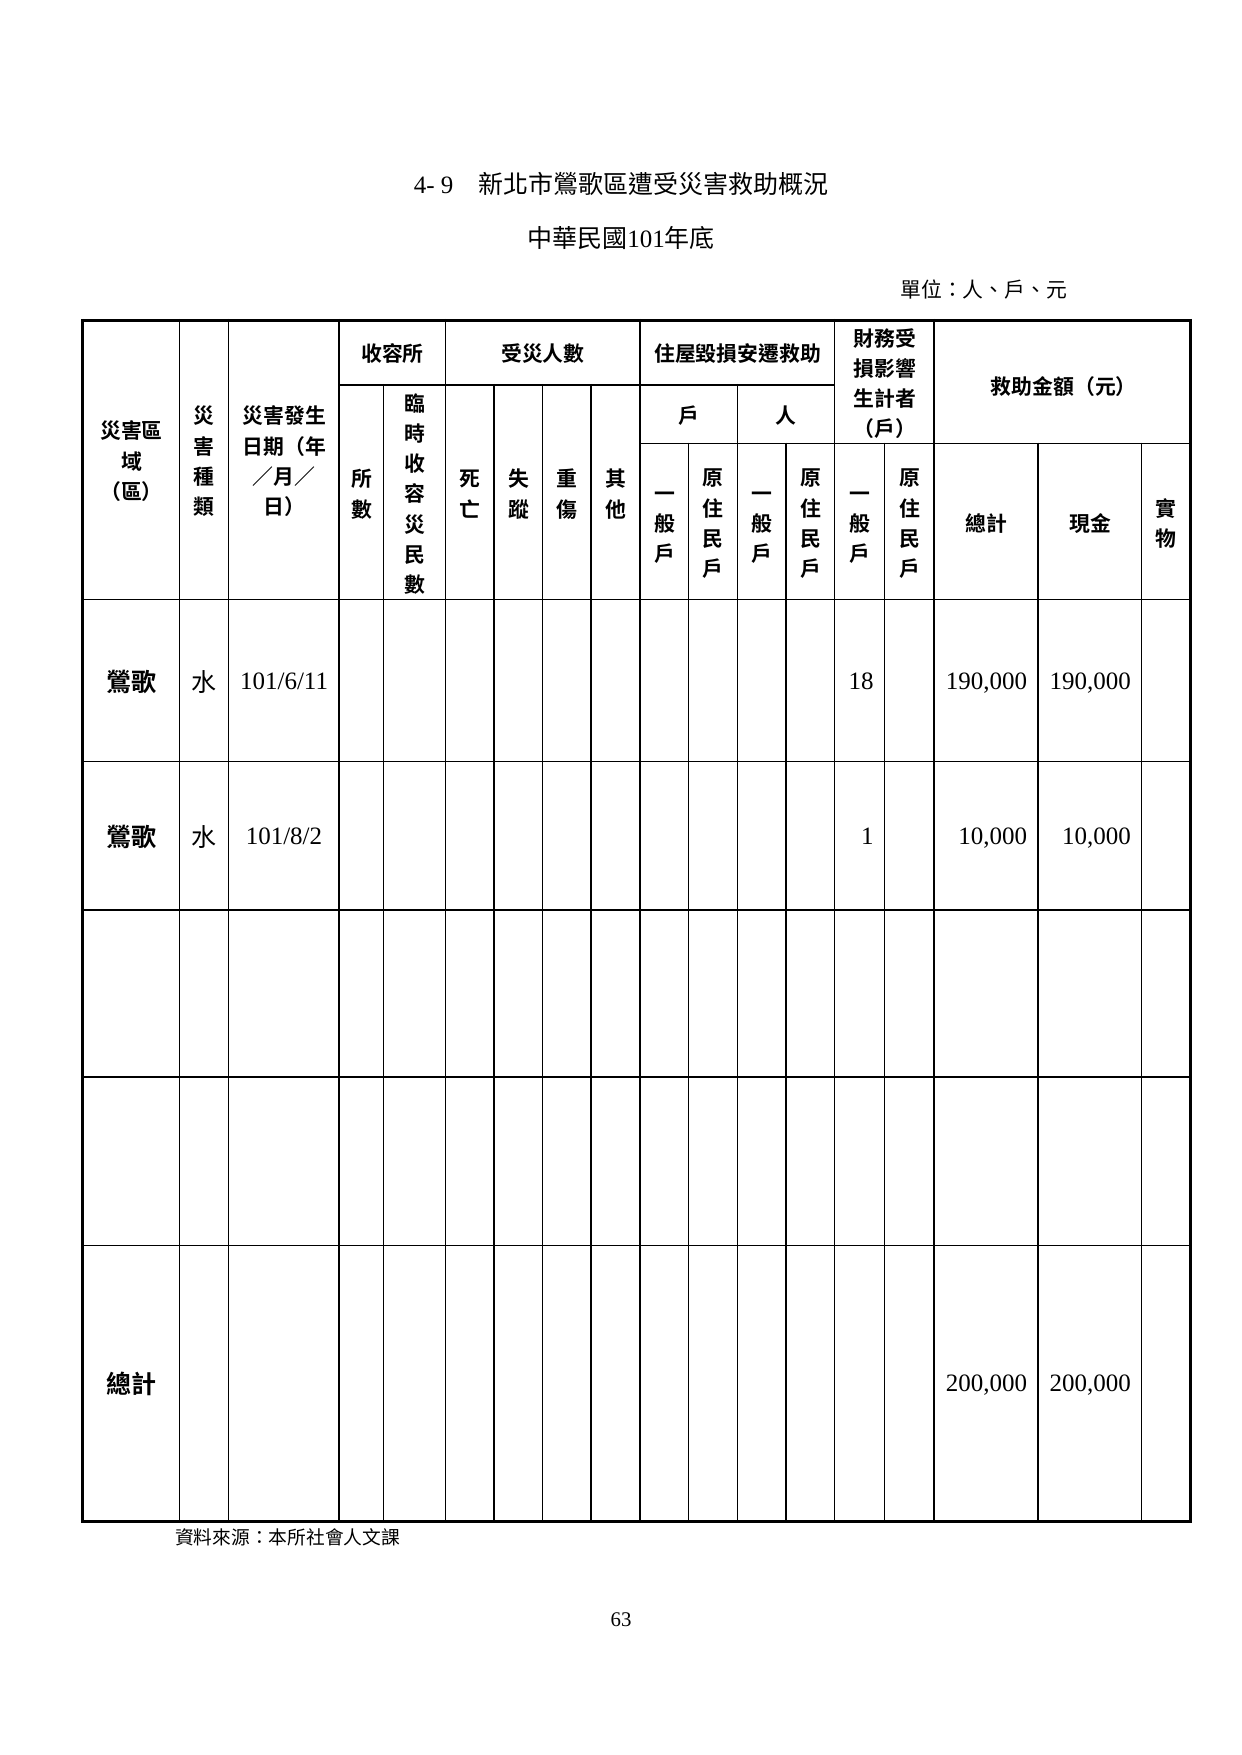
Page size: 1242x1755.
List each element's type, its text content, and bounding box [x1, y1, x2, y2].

table_cell [340, 1078, 383, 1244]
table_cell [641, 600, 688, 761]
table_cell 人 [738, 386, 834, 443]
table_cell [738, 911, 785, 1076]
table_cell [446, 600, 493, 761]
table_cell 其他 [592, 386, 639, 598]
table_cell [84, 911, 179, 1076]
table_cell [543, 1078, 590, 1244]
table_cell [935, 911, 1037, 1076]
table_cell 鶯歌 [84, 762, 179, 909]
table_cell [384, 911, 445, 1076]
table_header 財務受損影響生計者（戶） [835, 322, 933, 443]
table_cell 18 [835, 600, 884, 761]
table_cell [592, 1246, 639, 1519]
table_cell [1039, 1078, 1141, 1244]
table_cell [180, 1078, 228, 1244]
table_cell [1142, 1246, 1189, 1519]
table_cell 200,000 [1039, 1246, 1141, 1519]
table_cell [384, 762, 445, 909]
table_header 收容所 [340, 322, 445, 384]
table_cell 原住民戶 [885, 444, 933, 598]
table_cell [592, 762, 639, 909]
table_cell [340, 911, 383, 1076]
table_cell 101/8/2 [229, 762, 338, 909]
table_cell [180, 911, 228, 1076]
table_cell 所數 [340, 386, 383, 598]
table_cell [835, 1078, 884, 1244]
table_cell 水 [180, 600, 228, 761]
table_cell [1142, 600, 1189, 761]
table_cell [446, 1078, 493, 1244]
text 4- 9 新北市鶯歌區遭受災害救助概況 [175, 164, 1067, 201]
table_cell 總計 [935, 444, 1037, 598]
table_cell [935, 1078, 1037, 1244]
table_cell [689, 1246, 737, 1519]
table_cell [835, 911, 884, 1076]
table_cell 一般戶 [641, 444, 688, 598]
table_cell [495, 1246, 542, 1519]
table_cell [543, 911, 590, 1076]
table_cell 200,000 [935, 1246, 1037, 1519]
table_cell 臨時收容災民數 [384, 386, 445, 598]
table_cell [787, 911, 834, 1076]
table_cell [543, 1246, 590, 1519]
table_cell [340, 762, 383, 909]
table_header 災害 種類 [180, 322, 228, 598]
table_cell [495, 911, 542, 1076]
table_cell [738, 1078, 785, 1244]
text 中華民國101年底 [175, 219, 1067, 255]
table_cell [384, 1246, 445, 1519]
table_cell [738, 600, 785, 761]
table_cell [787, 600, 834, 761]
table_cell 10,000 [1039, 762, 1141, 909]
table_cell [689, 762, 737, 909]
table_cell [1142, 762, 1189, 909]
table_cell [835, 1246, 884, 1519]
table_cell [885, 1078, 933, 1244]
table_cell 現金 [1039, 444, 1141, 598]
table_cell [446, 911, 493, 1076]
table_cell [641, 1246, 688, 1519]
table_cell 戶 [641, 386, 737, 443]
table_cell [495, 762, 542, 909]
table_cell [384, 1078, 445, 1244]
table_cell [495, 600, 542, 761]
table_cell 實物 [1142, 444, 1189, 598]
table_cell [1142, 911, 1189, 1076]
table_cell [495, 1078, 542, 1244]
table_cell [689, 1078, 737, 1244]
table_cell [738, 762, 785, 909]
table_cell [543, 600, 590, 761]
table_cell [1039, 911, 1141, 1076]
table_cell [446, 762, 493, 909]
table_cell 水 [180, 762, 228, 909]
table_cell [689, 911, 737, 1076]
table_header 災害區域（區） [84, 322, 179, 598]
table_cell 1 [835, 762, 884, 909]
text 資料來源：本所社會人文課 [175, 1523, 1069, 1550]
table_cell [885, 600, 933, 761]
table_cell 101/6/11 [229, 600, 338, 761]
table_cell [592, 911, 639, 1076]
table_cell [885, 911, 933, 1076]
table_header 住屋毀損安遷救助 [641, 322, 834, 384]
table_cell [787, 762, 834, 909]
table_cell 10,000 [935, 762, 1037, 909]
table_cell 一般戶 [738, 444, 785, 598]
table_cell [229, 1246, 338, 1519]
table_cell [229, 1078, 338, 1244]
table_cell [592, 1078, 639, 1244]
table_header 災害發生日期（年／月／日） [229, 322, 338, 598]
table_cell 鶯歌 [84, 600, 179, 761]
table_header 受災人數 [446, 322, 639, 384]
table_cell 190,000 [935, 600, 1037, 761]
table_cell [787, 1246, 834, 1519]
table_cell [84, 1078, 179, 1244]
table_cell 總計 [84, 1246, 179, 1519]
table_cell [641, 911, 688, 1076]
table_cell [738, 1246, 785, 1519]
table_cell [641, 1078, 688, 1244]
table_cell 原住民戶 [787, 444, 834, 598]
table_cell [592, 600, 639, 761]
table_cell [180, 1246, 228, 1519]
table_cell [543, 762, 590, 909]
table_cell 重傷 [543, 386, 590, 598]
table_cell [885, 1246, 933, 1519]
table_cell [885, 762, 933, 909]
table_cell [787, 1078, 834, 1244]
table_cell [340, 1246, 383, 1519]
table_cell [229, 911, 338, 1076]
table_cell [446, 1246, 493, 1519]
table_cell 失蹤 [495, 386, 542, 598]
table_cell [641, 762, 688, 909]
table_cell [689, 600, 737, 761]
table_cell 死亡 [446, 386, 493, 598]
table_cell 一般戶 [835, 444, 884, 598]
table_cell 190,000 [1039, 600, 1141, 761]
table_cell [1142, 1078, 1189, 1244]
table_cell [340, 600, 383, 761]
table_cell 原住 民戶 [689, 444, 737, 598]
table_cell [384, 600, 445, 761]
table_header 救助金額（元） [935, 322, 1189, 443]
text 單位：人、戶、元 [175, 273, 1067, 303]
